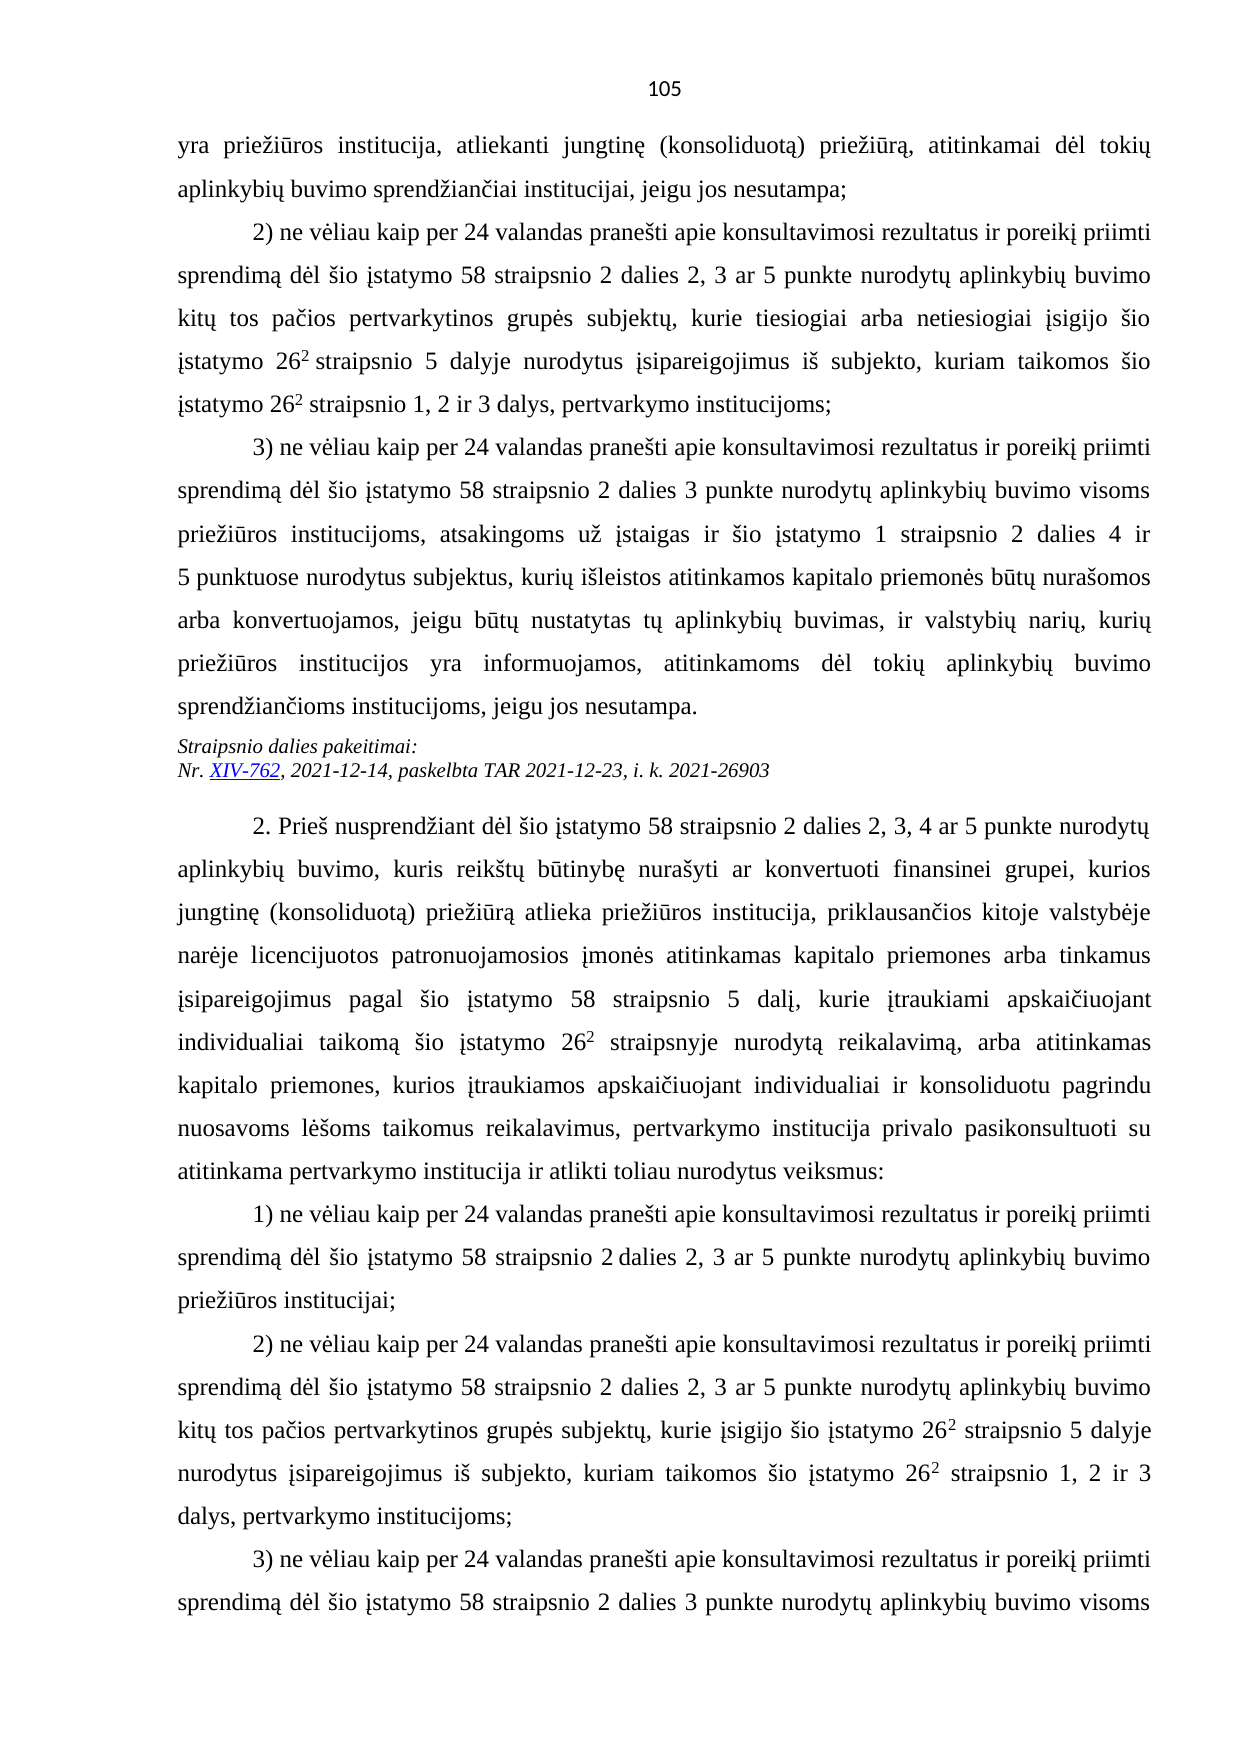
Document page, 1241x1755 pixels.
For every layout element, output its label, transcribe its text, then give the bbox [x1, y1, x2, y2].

text 2. Prieš nusprendžiant dėl šio įstatymo 58 straipsnio 2 dalies 2, 3, 4 ar 5 punkte nurodytų aplinkybių buvimo, kuris reikštų būtinybę nurašyti ar konvertuoti finansinei grupei, kurios jungtinę (konsoliduotą) priežiūrą atlieka priežiūros institucija, priklausančios kitoje valstybėje narėje licencijuotos patronuojamosios įmonės atitinkamas kapitalo priemones arba tinkamus įsipareigojimus pagal šio įstatymo 58 straipsnio 5 dalį, kurie įtraukiami apskaičiuojant individualiai taikomą šio įstatymo 262 straipsnyje nurodytą reikalavimą, arba atitinkamas kapitalo priemones, kurios įtraukiamos apskaičiuojant individualiai ir konsoliduotu pagrindu nuosavoms lėšoms taikomus reikalavimus, pertvarkymo institucija privalo pasikonsultuoti su atitinkama pertvarkymo institucija ir atlikti toliau nurodytus veiksmus: [177, 811, 1152, 1185]
text 3) ne vėliau kaip per 24 valandas pranešti apie konsultavimosi rezultatus ir poreikį priimti sprendimą dėl šio įstatymo 58 straipsnio 2 dalies 3 punkte nurodytų aplinkybių buvimo visoms priežiūros institucijoms, atsakingoms už įstaigas ir šio įstatymo 1 straipsnio 2 dalies 4 ir 5 punktuose nurodytus subjektus, kurių išleistos atitinkamos kapitalo priemonės būtų nurašomos arba konvertuojamos, jeigu būtų nustatytas tų aplinkybių buvimas, ir valstybių narių, kurių priežiūros institucijos yra informuojamos, atitinkamoms dėl tokių aplinkybių buvimo sprendžiančioms institucijoms, jeigu jos nesutampa. [177, 432, 1152, 720]
text yra priežiūros institucija, atliekanti jungtinę (konsoliduotą) priežiūrą, atitinkamai dėl tokių aplinkybių buvimo sprendžiančiai institucijai, jeigu jos nesutampa; [177, 131, 1152, 202]
text Nr. XIV-762, 2021-12-14, paskelbta TAR 2021-12-23, i. k. 2021-26903 [177, 758, 1152, 782]
text 1) ne vėliau kaip per 24 valandas pranešti apie konsultavimosi rezultatus ir poreikį priimti sprendimą dėl šio įstatymo 58 straipsnio 2 dalies 2, 3 ar 5 punkte nurodytų aplinkybių buvimo priežiūros institucijai; [177, 1199, 1152, 1314]
text 2) ne vėliau kaip per 24 valandas pranešti apie konsultavimosi rezultatus ir poreikį priimti sprendimą dėl šio įstatymo 58 straipsnio 2 dalies 2, 3 ar 5 punkte nurodytų aplinkybių buvimo kitų tos pačios pertvarkytinos grupės subjektų, kurie įsigijo šio įstatymo 262 straipsnio 5 dalyje nurodytus įsipareigojimus iš subjekto, kuriam taikomos šio įstatymo 262 straipsnio 1, 2 ir 3 dalys, pertvarkymo institucijoms; [177, 1329, 1152, 1530]
text 2) ne vėliau kaip per 24 valandas pranešti apie konsultavimosi rezultatus ir poreikį priimti sprendimą dėl šio įstatymo 58 straipsnio 2 dalies 2, 3 ar 5 punkte nurodytų aplinkybių buvimo kitų tos pačios pertvarkytinos grupės subjektų, kurie tiesiogiai arba netiesiogiai įsigijo šio įstatymo 262 straipsnio 5 dalyje nurodytus įsipareigojimus iš subjekto, kuriam taikomos šio įstatymo 262 straipsnio 1, 2 ir 3 dalys, pertvarkymo institucijoms; [177, 217, 1152, 418]
text Straipsnio dalies pakeitimai: [177, 734, 1152, 758]
text 3) ne vėliau kaip per 24 valandas pranešti apie konsultavimosi rezultatus ir poreikį priimti sprendimą dėl šio įstatymo 58 straipsnio 2 dalies 3 punkte nurodytų aplinkybių buvimo visoms [177, 1544, 1152, 1616]
